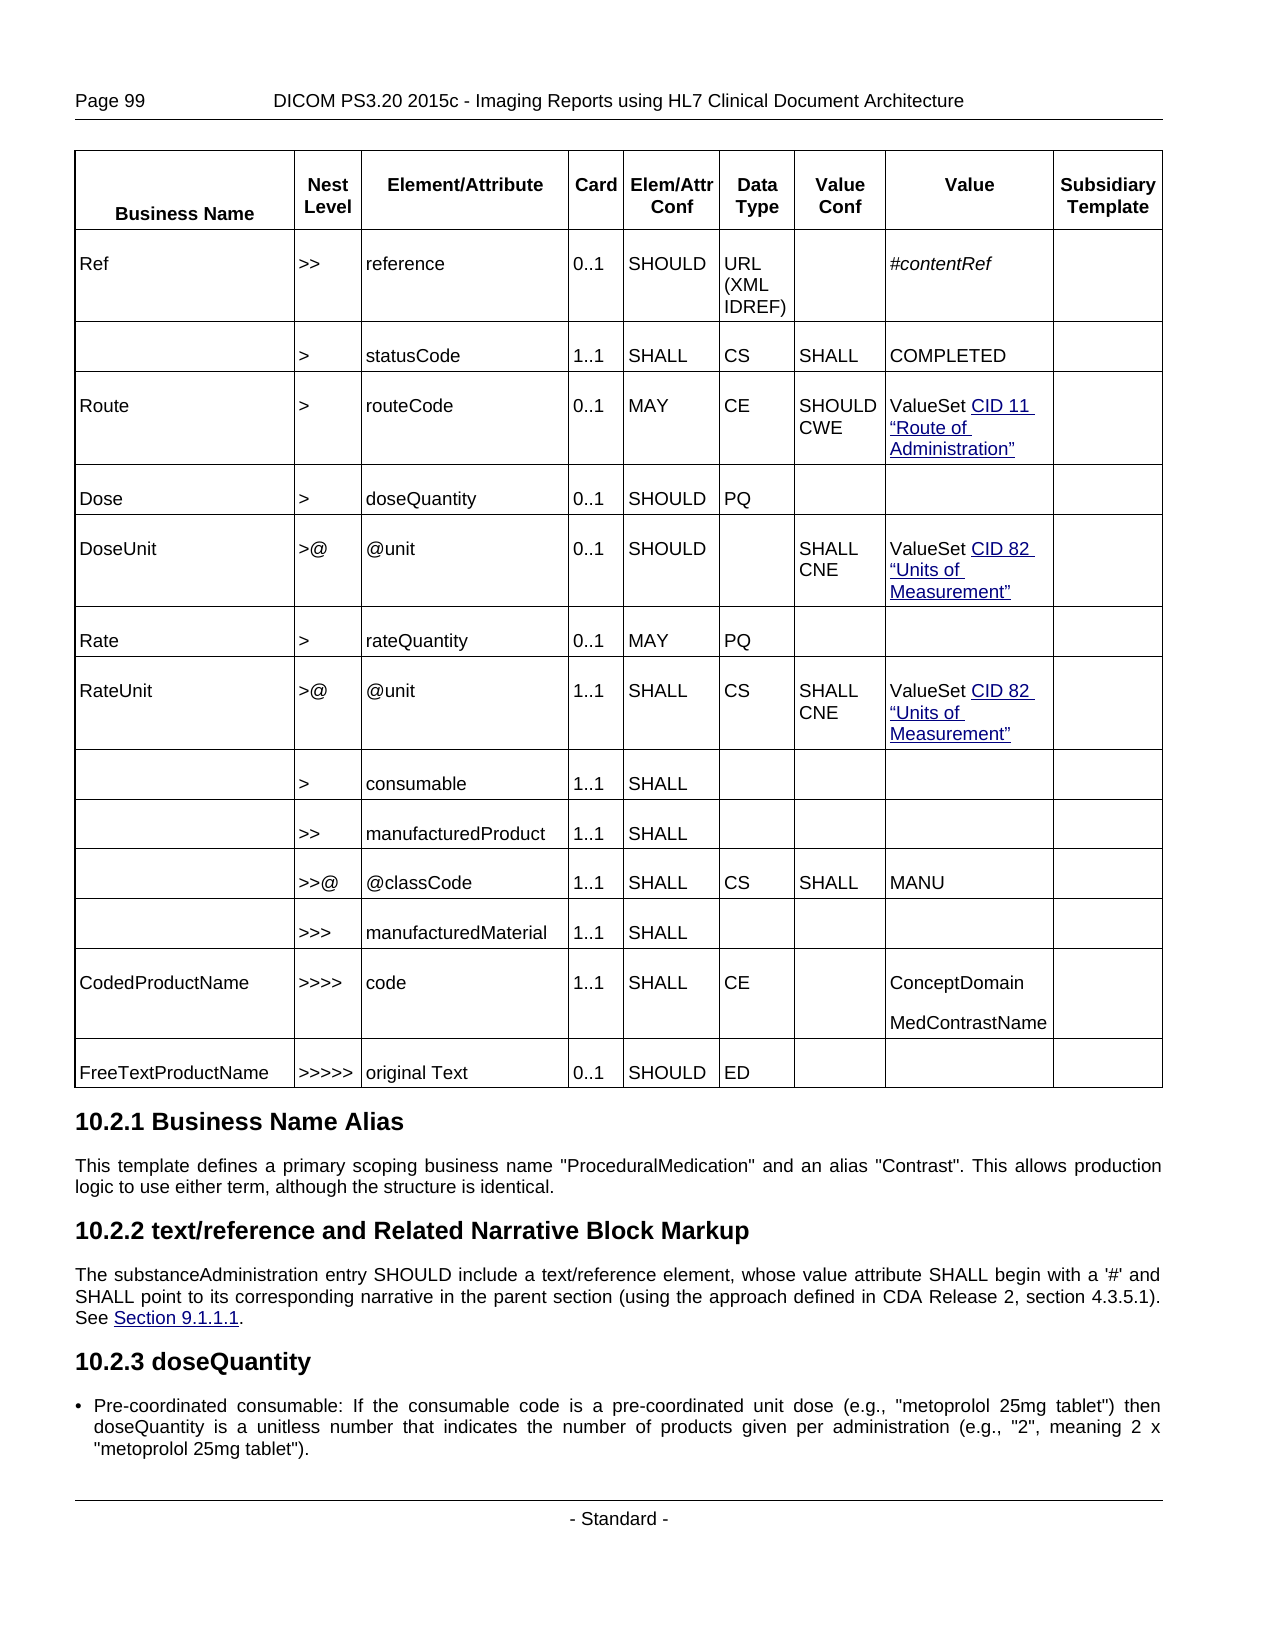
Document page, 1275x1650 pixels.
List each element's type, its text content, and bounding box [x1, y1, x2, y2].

table_cell [795, 465, 885, 513]
text The substanceAdministration entry SHOULD include a text/reference element, whose value attribute SHALL begin with a '#' and SHALL point to its corresponding narrative in the parent section (using the approach defined in CDA Release 2, section 4.3.5.1). See Section 9.1.1.1. [75, 1264, 1162, 1328]
table_cell [720, 515, 794, 606]
table_cell >>>> [295, 949, 361, 1037]
table_cell [886, 465, 1053, 513]
table_cell reference [362, 230, 568, 321]
table_cell MAY [624, 607, 719, 656]
table_cell SHALL [624, 949, 719, 1037]
table_cell MANU [886, 849, 1053, 898]
table_cell >> [295, 230, 361, 321]
table_cell [1054, 849, 1162, 898]
table_header Elem/Attr Conf [624, 151, 719, 228]
table_cell Dose [76, 465, 294, 513]
table_cell [1054, 372, 1162, 464]
table_cell [1054, 899, 1162, 947]
table_cell Rate​Unit [76, 657, 294, 749]
table_cell >@ [295, 657, 361, 749]
table_cell 0..1 [569, 372, 623, 464]
table_cell 1..1 [569, 750, 623, 798]
table_cell 1..1 [569, 800, 623, 848]
table_cell SHALL [624, 899, 719, 947]
table_cell ED [720, 1039, 794, 1087]
table_cell [1054, 750, 1162, 798]
table_cell [76, 800, 294, 848]
table_cell [76, 322, 294, 371]
table_cell SHOULD [624, 465, 719, 513]
table_cell [720, 899, 794, 947]
list Pre-coordinated consumable: If the consumable code is a pre-coordinated unit dose (e.g., "metoprolol 25mg tablet") then doseQuantity is a unitless number that indicates the number of products given per administration (e.g., "2", meaning 2 x "metoprolol 25mg tablet"). [75, 1395, 1162, 1459]
table_cell ValueSet CID 11 “Route of Administration” [886, 372, 1053, 464]
table_header Business Name [76, 151, 294, 228]
table_header Card [569, 151, 623, 228]
table_cell CS [720, 322, 794, 371]
table_cell SHOULD [624, 1039, 719, 1087]
table_cell [1054, 800, 1162, 848]
text 10.2.3 doseQuantity [75, 1347, 1162, 1376]
table_cell dose​Quantity [362, 465, 568, 513]
table_cell PQ [720, 465, 794, 513]
table_cell SHALL [624, 750, 719, 798]
table_cell [1054, 949, 1162, 1037]
table_cell [1054, 322, 1162, 371]
table_cell >>@ [295, 849, 361, 898]
table_header Element/​Attribute [362, 151, 568, 228]
table_cell >> [295, 800, 361, 848]
text 10.2.2 text/reference and Related Narrative Block Markup [75, 1216, 1162, 1245]
table_cell >>> [295, 899, 361, 947]
table_cell [1054, 607, 1162, 656]
table_cell @unit [362, 515, 568, 606]
table_header Value Conf [795, 151, 885, 228]
table_cell SHOULD [624, 515, 719, 606]
table_cell [76, 750, 294, 798]
table_cell [886, 1039, 1053, 1087]
table_cell SHOULD [624, 230, 719, 321]
table_cell [795, 607, 885, 656]
table_cell COMPLETED [886, 322, 1053, 371]
table_cell SHALL [624, 322, 719, 371]
table_cell [886, 899, 1053, 947]
table_cell manufactured​Material [362, 899, 568, 947]
table_cell 0..1 [569, 1039, 623, 1087]
table_cell CS [720, 657, 794, 749]
table_cell SHALL CNE [795, 515, 885, 606]
table_cell [795, 800, 885, 848]
table_cell status​Code [362, 322, 568, 371]
table_cell 1..1 [569, 657, 623, 749]
table_cell 1..1 [569, 899, 623, 947]
table_cell URL (XML IDREF) [720, 230, 794, 321]
table_cell > [295, 465, 361, 513]
table_cell [1054, 515, 1162, 606]
table_cell #contentRef [886, 230, 1053, 321]
table_cell [1054, 657, 1162, 749]
table_header Data Type [720, 151, 794, 228]
table_cell ValueSet CID 82 “Units of Measurement” [886, 515, 1053, 606]
table_cell manufactured​Product [362, 800, 568, 848]
table_cell MAY [624, 372, 719, 464]
table_cell >@ [295, 515, 361, 606]
table_header Value [886, 151, 1053, 228]
table_cell @classCode [362, 849, 568, 898]
table_cell 1..1 [569, 849, 623, 898]
table_cell 0..1 [569, 515, 623, 606]
table_cell Route [76, 372, 294, 464]
table_cell > [295, 750, 361, 798]
table_cell [886, 800, 1053, 848]
table_cell Free​Text​Product​Name [76, 1039, 294, 1087]
table_cell SHOULD CWE [795, 372, 885, 464]
text This template defines a primary scoping business name "ProceduralMedication" and an alias "Contrast". This allows production logic to use either term, although the structure is identical. [75, 1154, 1162, 1198]
table_cell 0..1 [569, 607, 623, 656]
table_cell SHALL [624, 657, 719, 749]
table_cell SHALL CNE [795, 657, 885, 749]
table_cell 0..1 [569, 465, 623, 513]
table_cell consumable [362, 750, 568, 798]
table_cell > [295, 372, 361, 464]
table_cell [1054, 230, 1162, 321]
table_header Nest Level [295, 151, 361, 228]
table_cell CE [720, 949, 794, 1037]
table_cell Concept​Domain Med​Contrast​Name [886, 949, 1053, 1037]
table_cell @unit [362, 657, 568, 749]
table_cell SHALL [624, 800, 719, 848]
table_cell [76, 899, 294, 947]
table_cell Coded​Product​Name [76, 949, 294, 1037]
table_cell Ref [76, 230, 294, 321]
table_cell rate​Quantity [362, 607, 568, 656]
table_cell [886, 750, 1053, 798]
table_cell >>>>> [295, 1039, 361, 1087]
table_cell SHALL [795, 849, 885, 898]
table_cell CS [720, 849, 794, 898]
table_cell > [295, 322, 361, 371]
table_cell code [362, 949, 568, 1037]
table_cell Rate [76, 607, 294, 656]
table_cell 1..1 [569, 949, 623, 1037]
table_cell Dose​Unit [76, 515, 294, 606]
table_cell PQ [720, 607, 794, 656]
table_cell SHALL [795, 322, 885, 371]
table_cell 0..1 [569, 230, 623, 321]
table_header Subsidiary Template [1054, 151, 1162, 228]
table_cell route​Code [362, 372, 568, 464]
table_cell [76, 849, 294, 898]
table_cell CE [720, 372, 794, 464]
table_cell [795, 1039, 885, 1087]
table_cell [720, 800, 794, 848]
table_cell [795, 949, 885, 1037]
text 10.2.1 Business Name Alias [75, 1107, 1162, 1136]
table_cell [1054, 465, 1162, 513]
table_cell [886, 607, 1053, 656]
table_cell > [295, 607, 361, 656]
table_cell SHALL [624, 849, 719, 898]
table_cell ValueSet CID 82 “Units of Measurement” [886, 657, 1053, 749]
table_cell [795, 899, 885, 947]
table_cell [795, 230, 885, 321]
table_cell 1..1 [569, 322, 623, 371]
table_cell [1054, 1039, 1162, 1087]
table_cell original Text [362, 1039, 568, 1087]
table_cell [795, 750, 885, 798]
table_cell [720, 750, 794, 798]
